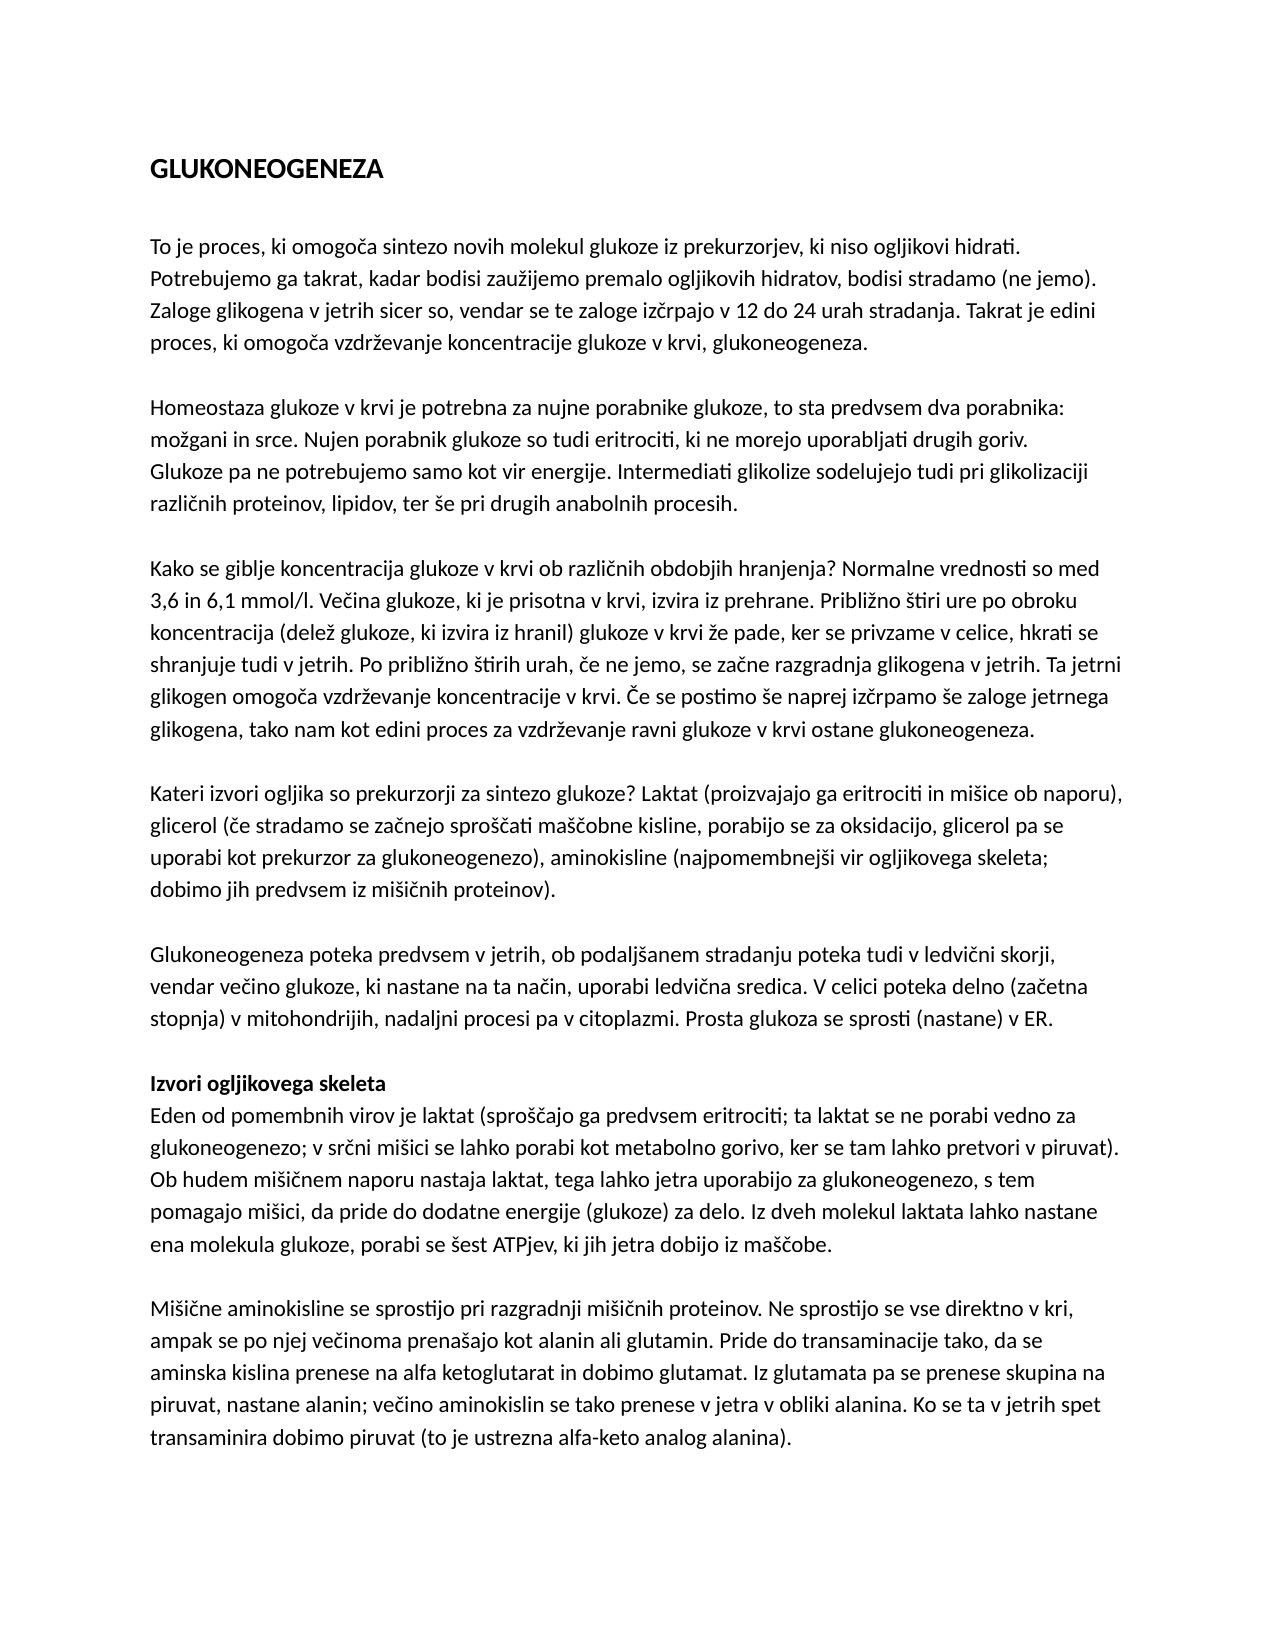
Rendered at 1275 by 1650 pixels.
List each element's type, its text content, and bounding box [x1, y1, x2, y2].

text Kateri izvori ogljika so prekurzorji za sintezo glukoze? Laktat (proizvajajo ga eritrociti in mišice ob naporu), glicerol (če stradamo se začnejo sproščati maščobne kisline, porabijo se za oksidacijo, glicerol pa se uporabi kot prekurzor za glukoneogenezo), aminokisline (najpomembnejši vir ogljikovega skeleta; dobimo jih predvsem iz mišičnih proteinov). [150, 779, 1125, 904]
text GLUKONEOGENEZA [150, 150, 1125, 186]
text Homeostaza glukoze v krvi je potrebna za nujne porabnike glukoze, to sta predvsem dva porabnika: možgani in srce. Nujen porabnik glukoze so tudi eritrociti, ki ne morejo uporabljati drugih goriv. [150, 361, 1125, 453]
text Glukoneogeneza poteka predvsem v jetrih, ob podaljšanem stradanju poteka tudi v ledvični skorji, vendar večino glukoze, ki nastane na ta način, uporabi ledvična sredica. V celici poteka delno (začetna stopnja) v mitohondrijih, nadaljni procesi pa v citoplazmi. Prosta glukoza se sprosti (nastane) v ER. [150, 940, 1125, 1032]
text Eden od pomembnih virov je laktat (sproščajo ga predvsem eritrociti; ta laktat se ne porabi vedno za glukoneogenezo; v srčni mišici se lahko porabi kot metabolno gorivo, ker se tam lahko pretvori v piruvat). Ob hudem mišičnem naporu nastaja laktat, tega lahko jetra uporabijo za glukoneogenezo, s tem pomagajo mišici, da pride do dodatne energije (glukoze) za delo. Iz dveh molekul laktata lahko nastane ena molekula glukoze, porabi se šest ATPjev, ki jih jetra dobijo iz maščobe. [150, 1101, 1125, 1258]
text Kako se giblje koncentracija glukoze v krvi ob različnih obdobjih hranjenja? Normalne vrednosti so med 3,6 in 6,1 mmol/l. Večina glukoze, ki je prisotna v krvi, izvira iz prehrane. Približno štiri ure po obroku koncentracija (delež glukoze, ki izvira iz hranil) glukoze v krvi že pade, ker se privzame v celice, hkrati se shranjuje tudi v jetrih. Po približno štirih urah, če ne jemo, se začne razgradnja glikogena v jetrih. Ta jetrni glikogen omogoča vzdrževanje koncentracije v krvi. Če se postimo še naprej izčrpamo še zaloge jetrnega glikogena, tako nam kot edini proces za vzdrževanje ravni glukoze v krvi ostane glukoneogeneza. [150, 554, 1125, 743]
text Glukoze pa ne potrebujemo samo kot vir energije. Intermediati glikolize sodelujejo tudi pri glikolizaciji različnih proteinov, lipidov, ter še pri drugih anabolnih procesih. [150, 457, 1125, 517]
text Mišične aminokisline se sprostijo pri razgradnji mišičnih proteinov. Ne sprostijo se vse direktno v kri, ampak se po njej večinoma prenašajo kot alanin ali glutamin. Pride do transaminacije tako, da se aminska kislina prenese na alfa ketoglutarat in dobimo glutamat. Iz glutamata pa se prenese skupina na piruvat, nastane alanin; večino aminokislin se tako prenese v jetra v obliki alanina. Ko se ta v jetrih spet transaminira dobimo piruvat (to je ustrezna alfa-keto analog alanina). [150, 1294, 1125, 1451]
text To je proces, ki omogoča sintezo novih molekul glukoze iz prekurzorjev, ki niso ogljikovi hidrati. Potrebujemo ga takrat, kadar bodisi zaužijemo premalo ogljikovih hidratov, bodisi stradamo (ne jemo). Zaloge glikogena v jetrih sicer so, vendar se te zaloge izčrpajo v 12 do 24 urah stradanja. Takrat je edini proces, ki omogoča vzdrževanje koncentracije glukoze v krvi, glukoneogeneza. [150, 232, 1125, 356]
text Izvori ogljikovega skeleta [150, 1069, 1125, 1097]
